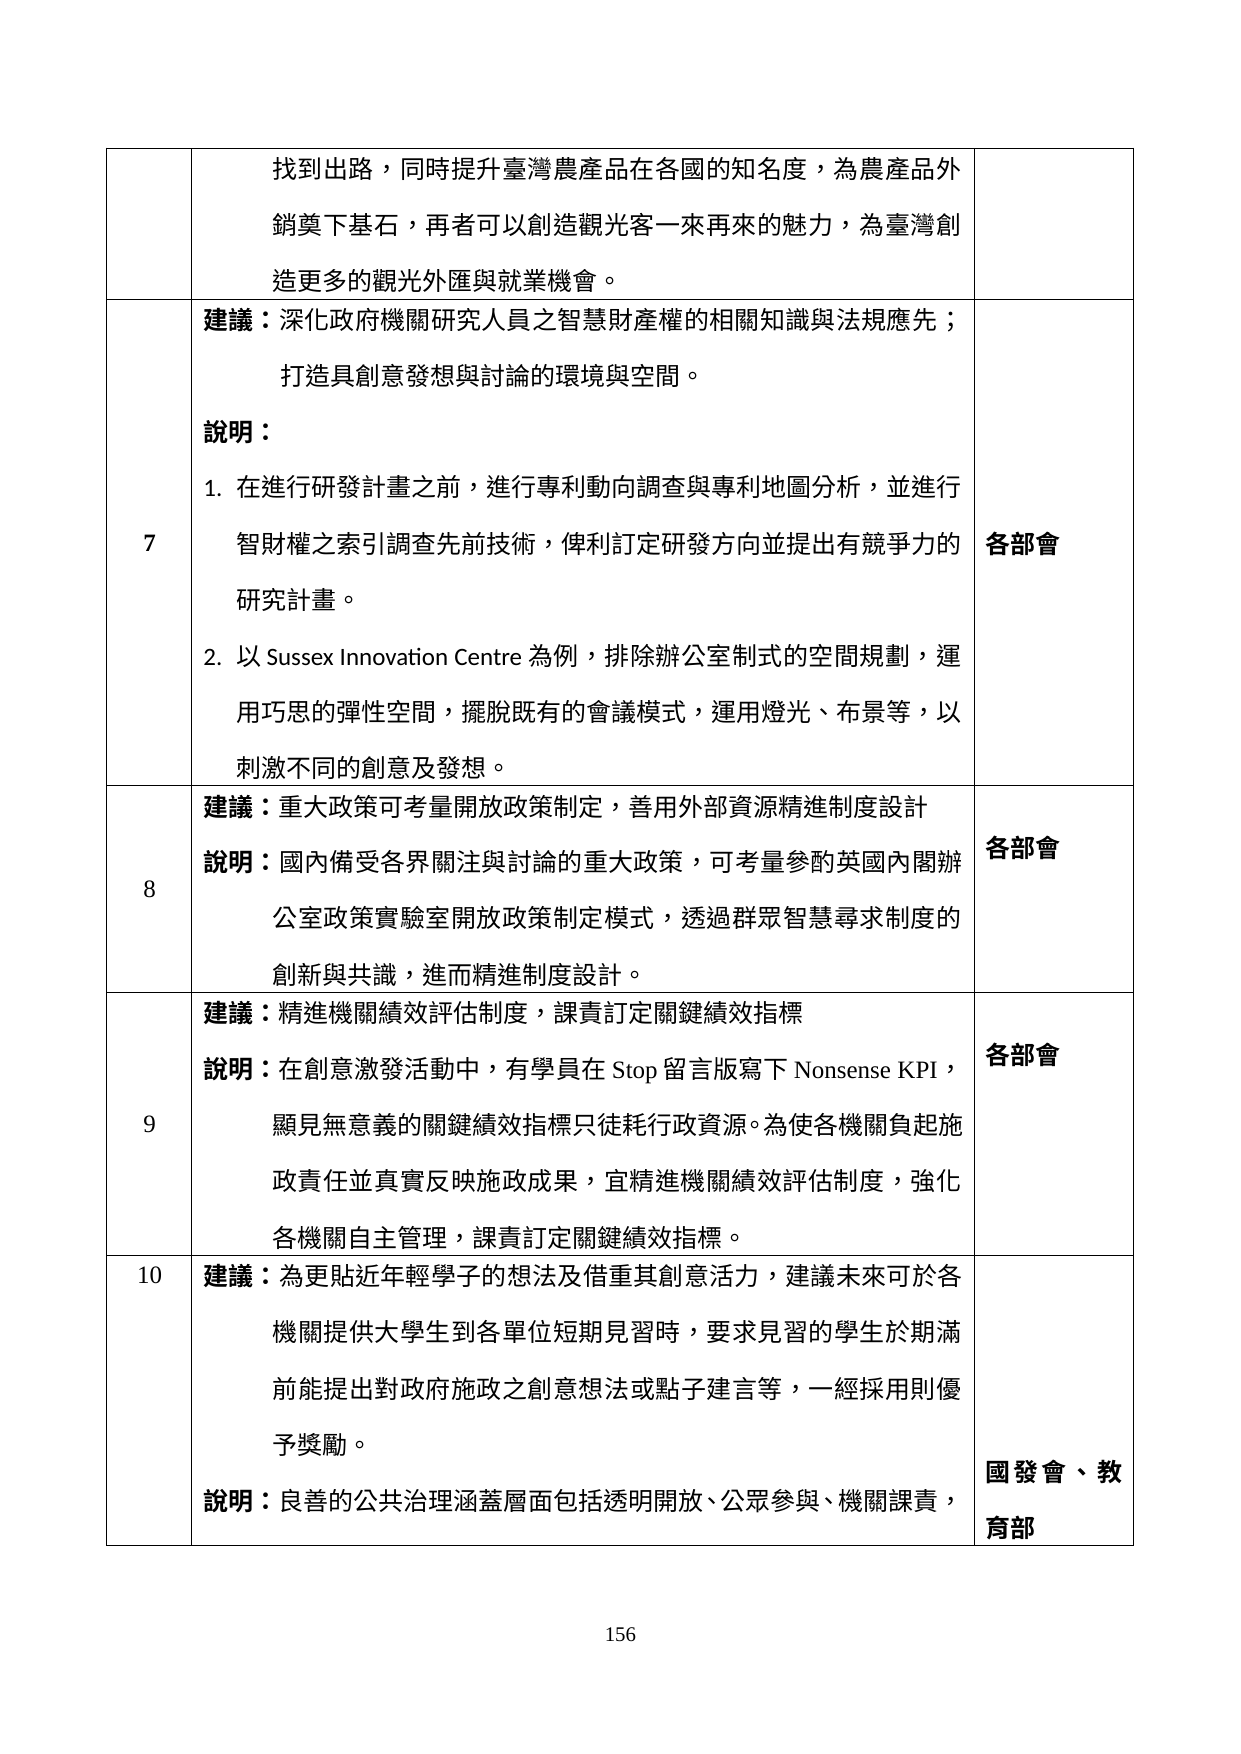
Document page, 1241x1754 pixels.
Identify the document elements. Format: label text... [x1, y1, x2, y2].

table_cell 建議：深化政府機關研究人員之智慧財產權的相關知識與法規應先；打造具創意發想與討論的環境與空間。 說明： 在進行研發計畫之前，進行專利動向調查與專利地圖分析，並進行智財權之索引調查先前技術，俾利訂定研發方向並提出有競爭力的研究計畫。 以Sussex Innovation Centre為例，排除辦公室制式的空間規劃，運用巧思的彈性空間，擺脫既有的會議模式，運用燈光、布景等，以刺激不同的創意及發想。 [192, 300, 974, 785]
table_cell 各部會 [975, 300, 1133, 785]
table_cell 9 [107, 993, 191, 1255]
table_cell 建議：為更貼近年輕學子的想法及借重其創意活力，建議未來可於各機關提供大學生到各單位短期見習時，要求見習的學生於期滿前能提出對政府施政之創意想法或點子建言等，一經採用則優予獎勵。 說明：良善的公共治理涵蓋層面包括透明開放、公眾參與、機關課責， [192, 1256, 974, 1545]
table_cell 10 [107, 1256, 191, 1545]
table_cell 建議：精進機關績效評估制度，課責訂定關鍵績效指標 說明：在創意激發活動中，有學員在Stop留言版寫下Nonsense KPI，顯見無意義的關鍵績效指標只徒耗行政資源。為使各機關負起施政責任並真實反映施政成果，宜精進機關績效評估制度，強化各機關自主管理，課責訂定關鍵績效指標。 [192, 993, 974, 1255]
table_cell 各部會 [975, 786, 1133, 992]
table_cell 8 [107, 786, 191, 992]
table_cell 各部會 [975, 993, 1133, 1255]
table_cell 7 [107, 300, 191, 785]
table_cell 國發會、教育部 [975, 1256, 1133, 1545]
table_cell 找到出路，同時提升臺灣農產品在各國的知名度，為農產品外銷奠下基石，再者可以創造觀光客一來再來的魅力，為臺灣創造更多的觀光外匯與就業機會。 [192, 149, 974, 299]
table_cell [107, 149, 191, 299]
table_cell [975, 149, 1133, 299]
table_cell 建議：重大政策可考量開放政策制定，善用外部資源精進制度設計 說明：國內備受各界關注與討論的重大政策，可考量參酌英國內閣辦公室政策實驗室開放政策制定模式，透過群眾智慧尋求制度的創新與共識，進而精進制度設計。 [192, 786, 974, 992]
